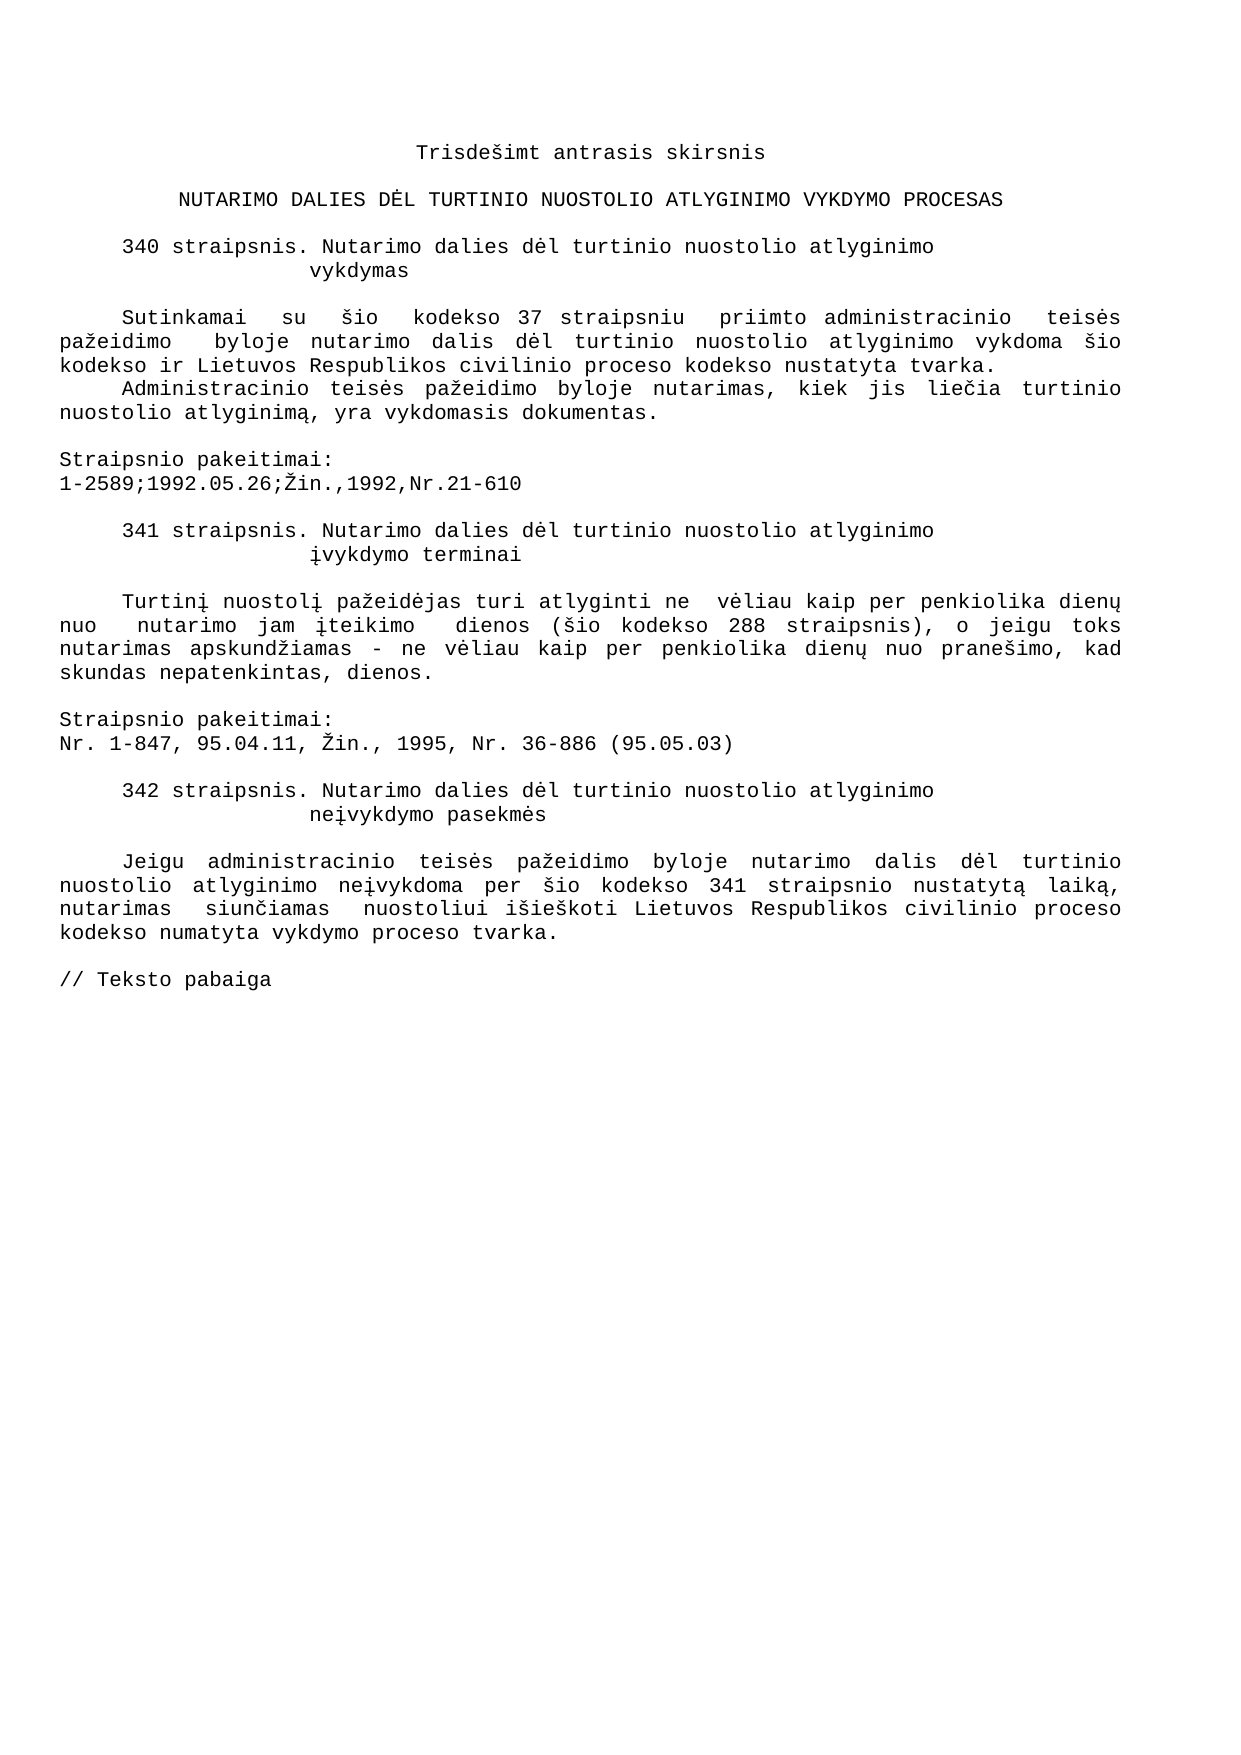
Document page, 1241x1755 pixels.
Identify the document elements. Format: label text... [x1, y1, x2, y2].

text 340 straipsnis. Nutarimo dalies dėl turtinio nuostolio atlyginimo [59, 236, 1122, 260]
text Administracinio teisės pažeidimo byloje nutarimas, kiek jis liečia turtinio nuostolio atlyginimą, yra vykdomasis dokumentas. [59, 378, 1122, 426]
text įvykdymo terminai [59, 544, 1122, 567]
text 341 straipsnis. Nutarimo dalies dėl turtinio nuostolio atlyginimo [59, 520, 1122, 544]
text Turtinį nuostolį pažeidėjas turi atlyginti ne vėliau kaip per penkiolika dienų nuo nutarimo jam įteikimo dienos (šio kodekso 288 straipsnis), o jeigu toks nutarimas apskundžiamas - ne vėliau kaip per penkiolika dienų nuo pranešimo, kad skundas nepatenkintas, dienos. [59, 591, 1122, 686]
text Sutinkamai su šio kodekso 37 straipsniu priimto administracinio teisės pažeidimo byloje nutarimo dalis dėl turtinio nuostolio atlyginimo vykdoma šio kodekso ir Lietuvos Respublikos civilinio proceso kodekso nustatyta tvarka. [59, 307, 1122, 378]
text Jeigu administracinio teisės pažeidimo byloje nutarimo dalis dėl turtinio nuostolio atlyginimo neįvykdoma per šio kodekso 341 straipsnio nustatytą laiką, nutarimas siunčiamas nuostoliui išieškoti Lietuvos Respublikos civilinio proceso kodekso numatyta vykdymo proceso tvarka. [59, 851, 1122, 946]
text 1-2589;1992.05.26;Žin.,1992,Nr.21-610 [59, 473, 1122, 496]
text NUTARIMO DALIES DĖL TURTINIO NUOSTOLIO ATLYGINIMO VYKDYMO PROCESAS [59, 189, 1122, 213]
text Straipsnio pakeitimai: [59, 709, 1122, 733]
text 342 straipsnis. Nutarimo dalies dėl turtinio nuostolio atlyginimo [59, 780, 1122, 804]
text vykdymas [59, 260, 1122, 284]
text Straipsnio pakeitimai: [59, 449, 1122, 473]
text neįvykdymo pasekmės [59, 804, 1122, 827]
text Nr. 1-847, 95.04.11, Žin., 1995, Nr. 36-886 (95.05.03) [59, 733, 1122, 757]
text // Teksto pabaiga [59, 969, 1122, 993]
text Trisdešimt antrasis skirsnis [59, 142, 1122, 165]
